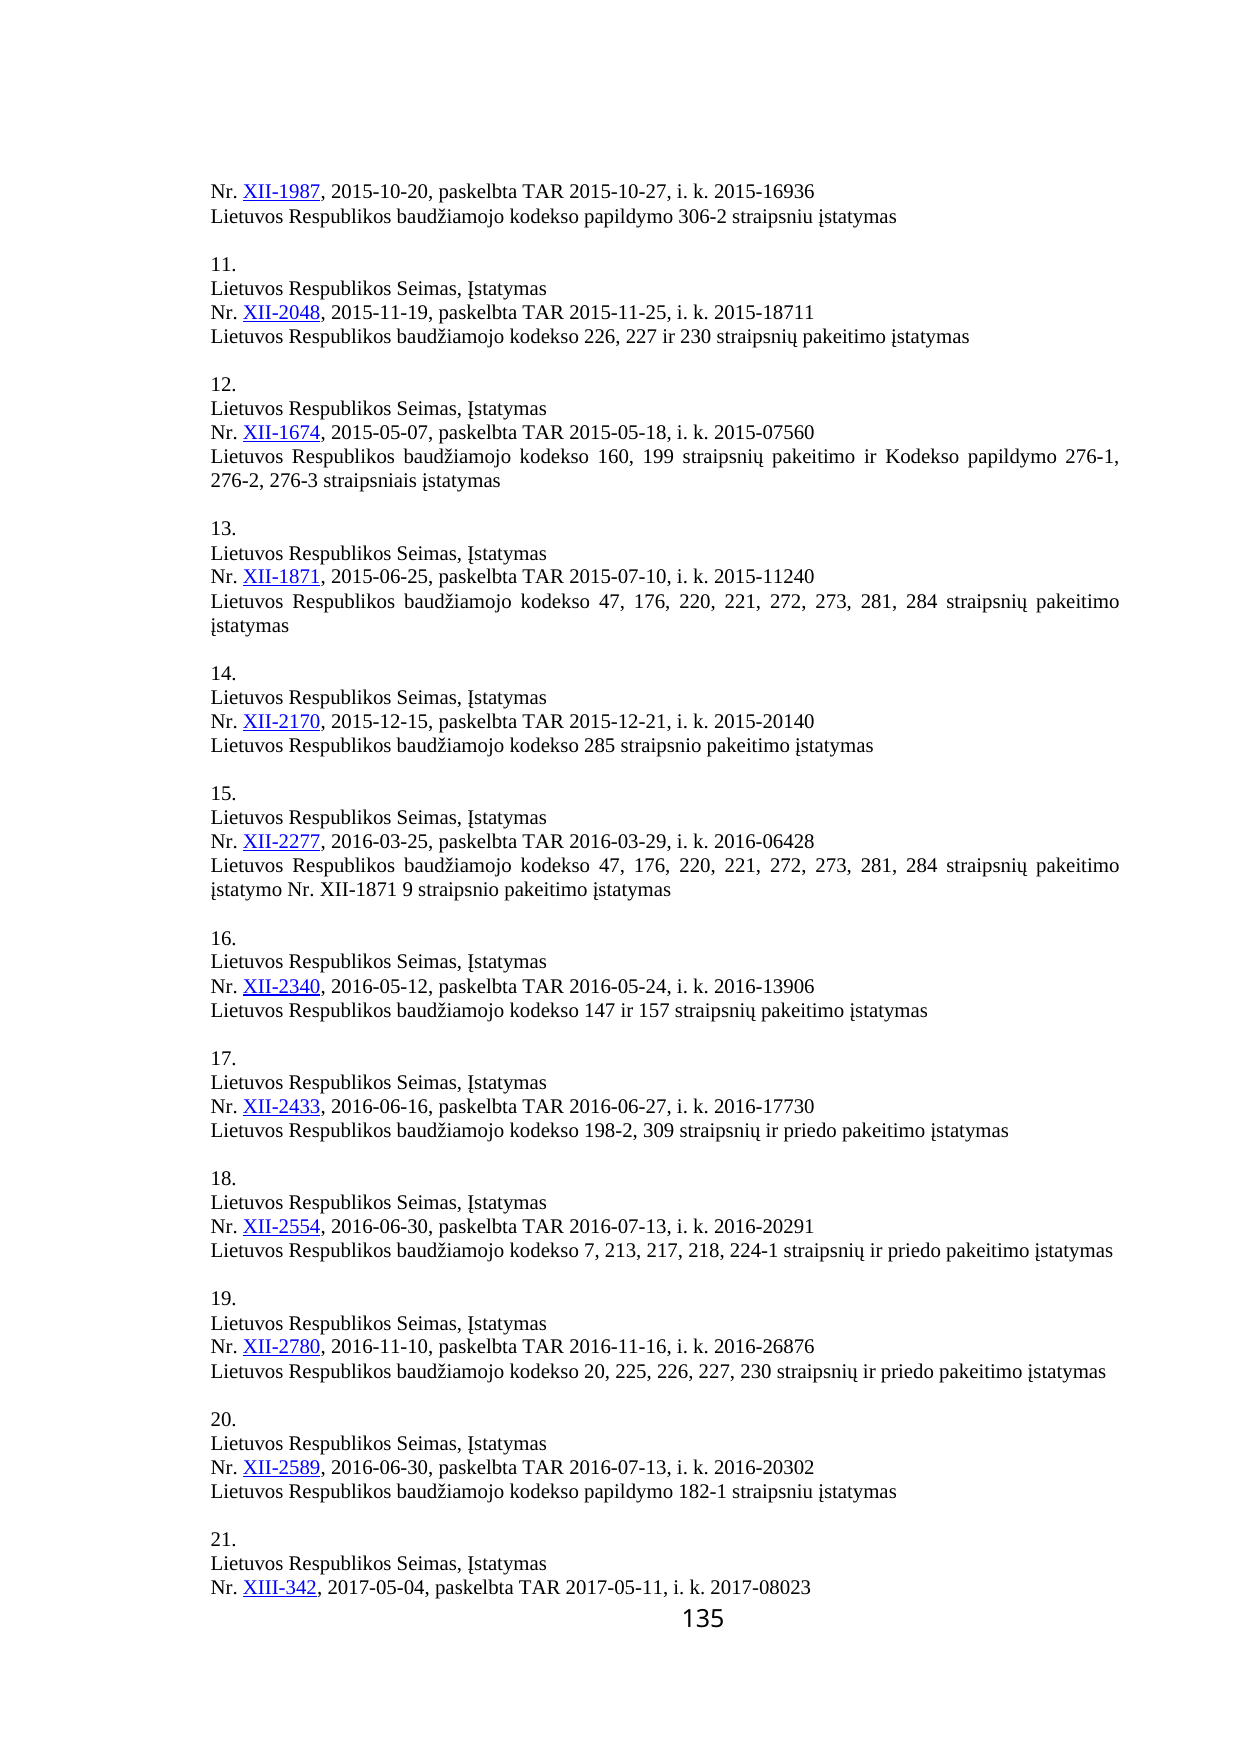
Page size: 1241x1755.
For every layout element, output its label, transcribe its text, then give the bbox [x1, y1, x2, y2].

text Lietuvos Respublikos Seimas, Įstatymas [210, 1551, 1120, 1575]
text Lietuvos Respublikos baudžiamojo kodekso 147 ir 157 straipsnių pakeitimo įstatymas [210, 998, 1120, 1022]
text 21. [210, 1527, 1120, 1551]
text 15. [210, 781, 1120, 805]
text Nr. XII-2589, 2016-06-30, paskelbta TAR 2016-07-13, i. k. 2016-20302 [210, 1455, 1120, 1479]
text 13. [210, 516, 1120, 540]
text Nr. XII-1987, 2015-10-20, paskelbta TAR 2015-10-27, i. k. 2015-16936 [210, 179, 1120, 203]
text Lietuvos Respublikos baudžiamojo kodekso 47, 176, 220, 221, 272, 273, 281, 284 straipsnių pakeitimo įstatymas [210, 588, 1120, 637]
text Lietuvos Respublikos baudžiamojo kodekso 226, 227 ir 230 straipsnių pakeitimo įstatymas [210, 324, 1120, 348]
text Nr. XII-2433, 2016-06-16, paskelbta TAR 2016-06-27, i. k. 2016-17730 [210, 1094, 1120, 1118]
text Nr. XII-2780, 2016-11-10, paskelbta TAR 2016-11-16, i. k. 2016-26876 [210, 1334, 1120, 1358]
text 11. [210, 252, 1120, 276]
text Lietuvos Respublikos Seimas, Įstatymas [210, 1310, 1120, 1334]
text Lietuvos Respublikos Seimas, Įstatymas [210, 1431, 1120, 1455]
text Nr. XII-2170, 2015-12-15, paskelbta TAR 2015-12-21, i. k. 2015-20140 [210, 709, 1120, 733]
text Lietuvos Respublikos baudžiamojo kodekso papildymo 182-1 straipsniu įstatymas [210, 1479, 1120, 1503]
text 19. [210, 1286, 1120, 1310]
text 18. [210, 1166, 1120, 1190]
text Nr. XII-1871, 2015-06-25, paskelbta TAR 2015-07-10, i. k. 2015-11240 [210, 564, 1120, 588]
text Lietuvos Respublikos Seimas, Įstatymas [210, 805, 1120, 829]
text Lietuvos Respublikos Seimas, Įstatymas [210, 276, 1120, 300]
text Lietuvos Respublikos Seimas, Įstatymas [210, 1190, 1120, 1214]
text Lietuvos Respublikos Seimas, Įstatymas [210, 949, 1120, 973]
text Lietuvos Respublikos baudžiamojo kodekso 160, 199 straipsnių pakeitimo ir Kodekso papildymo 276-1, 276-2, 276-3 straipsniais įstatymas [210, 444, 1120, 492]
text 16. [210, 925, 1120, 949]
text Lietuvos Respublikos baudžiamojo kodekso 20, 225, 226, 227, 230 straipsnių ir priedo pakeitimo įstatymas [210, 1358, 1120, 1383]
text 12. [210, 372, 1120, 396]
text Nr. XII-2554, 2016-06-30, paskelbta TAR 2016-07-13, i. k. 2016-20291 [210, 1214, 1120, 1238]
text Nr. XII-2048, 2015-11-19, paskelbta TAR 2015-11-25, i. k. 2015-18711 [210, 300, 1120, 324]
text Lietuvos Respublikos baudžiamojo kodekso 198-2, 309 straipsnių ir priedo pakeitimo įstatymas [210, 1118, 1120, 1142]
text 20. [210, 1407, 1120, 1431]
text Nr. XII-2277, 2016-03-25, paskelbta TAR 2016-03-29, i. k. 2016-06428 [210, 829, 1120, 853]
text 14. [210, 661, 1120, 685]
text Nr. XII-2340, 2016-05-12, paskelbta TAR 2016-05-24, i. k. 2016-13906 [210, 973, 1120, 998]
text Nr. XII-1674, 2015-05-07, paskelbta TAR 2015-05-18, i. k. 2015-07560 [210, 420, 1120, 444]
text Lietuvos Respublikos baudžiamojo kodekso 7, 213, 217, 218, 224-1 straipsnių ir priedo pakeitimo įstatymas [210, 1238, 1120, 1262]
text Lietuvos Respublikos Seimas, Įstatymas [210, 1070, 1120, 1094]
text Lietuvos Respublikos Seimas, Įstatymas [210, 685, 1120, 709]
text Lietuvos Respublikos Seimas, Įstatymas [210, 540, 1120, 564]
text Lietuvos Respublikos baudžiamojo kodekso 47, 176, 220, 221, 272, 273, 281, 284 straipsnių pakeitimo įstatymo Nr. XII-1871 9 straipsnio pakeitimo įstatymas [210, 853, 1120, 901]
text Lietuvos Respublikos baudžiamojo kodekso papildymo 306-2 straipsniu įstatymas [210, 203, 1120, 228]
text Lietuvos Respublikos Seimas, Įstatymas [210, 396, 1120, 420]
text Lietuvos Respublikos baudžiamojo kodekso 285 straipsnio pakeitimo įstatymas [210, 733, 1120, 757]
text Nr. XIII-342, 2017-05-04, paskelbta TAR 2017-05-11, i. k. 2017-08023 [210, 1575, 1120, 1599]
text 17. [210, 1046, 1120, 1070]
